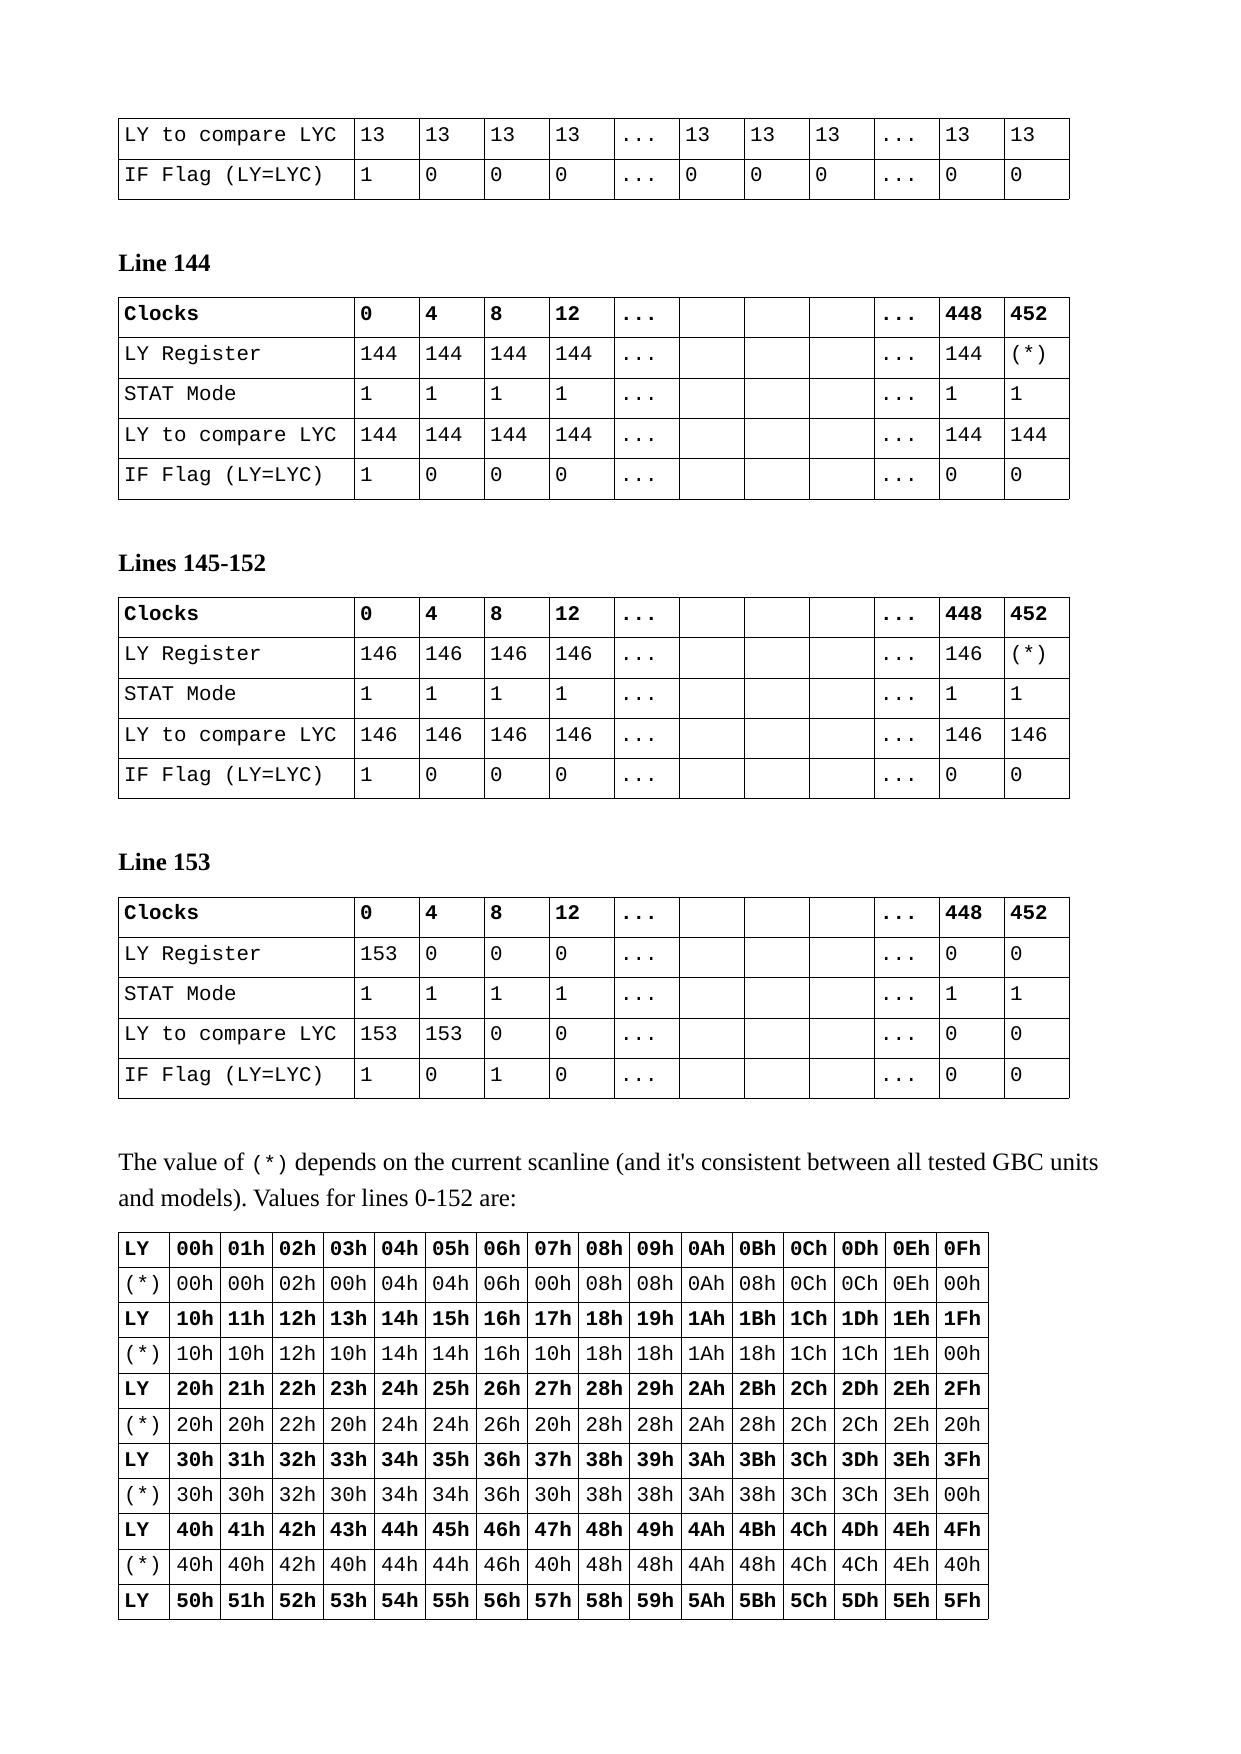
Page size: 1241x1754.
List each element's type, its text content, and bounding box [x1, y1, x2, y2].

table_cell 40h [170, 1514, 220, 1548]
table_cell 22h [273, 1409, 323, 1443]
table_cell [680, 679, 744, 718]
table_header 8 [485, 898, 549, 937]
table_cell ... [875, 160, 939, 199]
table_cell 1Dh [835, 1303, 885, 1337]
table_cell 144 [355, 338, 419, 378]
table_cell 18h [733, 1338, 783, 1372]
table_cell [745, 759, 809, 798]
table_header [810, 298, 874, 337]
table_cell 13 [420, 119, 484, 158]
table_cell 44h [375, 1550, 425, 1584]
table_cell [810, 1059, 874, 1098]
table_cell 0 [420, 1059, 484, 1098]
table_cell ... [615, 419, 679, 458]
table_cell 144 [420, 338, 484, 378]
table_cell [745, 638, 809, 677]
table_cell 40h [324, 1550, 374, 1584]
table_header 00h [170, 1233, 220, 1267]
table_cell 2Bh [733, 1374, 783, 1408]
table_cell 34h [426, 1479, 476, 1513]
table_cell 4Ch [784, 1514, 834, 1548]
table_cell ... [875, 459, 939, 498]
table_cell 35h [426, 1444, 476, 1478]
table_cell ... [875, 759, 939, 798]
table_cell 0 [940, 1019, 1004, 1058]
table_cell 24h [426, 1409, 476, 1443]
table_header 02h [273, 1233, 323, 1267]
table_cell 13 [550, 119, 614, 158]
table_cell 18h [579, 1303, 629, 1337]
table_cell 14h [375, 1303, 425, 1337]
table_cell 36h [477, 1444, 527, 1478]
table_header 12 [550, 898, 614, 937]
table_cell 13 [485, 119, 549, 158]
table_cell 48h [579, 1550, 629, 1584]
table_cell 34h [375, 1444, 425, 1478]
table_cell 00h [324, 1268, 374, 1302]
table_cell 0 [1005, 1059, 1069, 1098]
table_cell (*) [1005, 638, 1069, 677]
table_cell 18h [579, 1338, 629, 1372]
table_header 4 [420, 598, 484, 637]
table_cell 42h [273, 1550, 323, 1584]
table_cell ... [615, 1059, 679, 1098]
table_cell 00h [528, 1268, 578, 1302]
table_cell 0 [420, 759, 484, 798]
table_cell ... [875, 338, 939, 378]
text The value of (*) depends on the current scanline (and it's consistent between all tested GBC units and models). Values for lines 0-152 are: [118, 1147, 1122, 1211]
table_cell 15h [426, 1303, 476, 1337]
table_header 07h [528, 1233, 578, 1267]
table_cell 1 [355, 1059, 419, 1098]
table_cell [680, 338, 744, 378]
table_cell 1 [550, 978, 614, 1017]
table_cell 31h [221, 1444, 272, 1478]
table_cell 10h [221, 1338, 272, 1372]
table_cell [810, 679, 874, 718]
table_header 0Ah [682, 1233, 732, 1267]
table_header 448 [940, 298, 1004, 337]
table_cell LY to compare LYC [119, 1019, 354, 1058]
table_cell 1Ch [784, 1303, 834, 1337]
table_header 0 [355, 598, 419, 637]
table_header Clocks [119, 898, 354, 937]
table_cell 1Ch [835, 1338, 885, 1372]
table_cell 5Ah [682, 1585, 732, 1619]
table_cell 0 [1005, 160, 1069, 199]
table_cell 14h [375, 1338, 425, 1372]
table_cell 2Dh [835, 1374, 885, 1408]
table_cell 04h [426, 1268, 476, 1302]
table_cell 20h [528, 1409, 578, 1443]
table_cell 40h [170, 1550, 220, 1584]
table_cell 48h [579, 1514, 629, 1548]
table_cell 46h [477, 1514, 527, 1548]
table_header 448 [940, 898, 1004, 937]
table_cell LY Register [119, 338, 354, 378]
table_header [810, 598, 874, 637]
table_cell 1 [355, 160, 419, 199]
table_cell (*) [119, 1409, 169, 1443]
table_cell 3Ah [682, 1479, 732, 1513]
table_cell 144 [550, 338, 614, 378]
table_cell 5Bh [733, 1585, 783, 1619]
table_cell 04h [375, 1268, 425, 1302]
table_cell 0 [1005, 1019, 1069, 1058]
table_cell 32h [273, 1444, 323, 1478]
table_cell 53h [324, 1585, 374, 1619]
table_cell 51h [221, 1585, 272, 1619]
table_cell 144 [485, 338, 549, 378]
table_cell [680, 1059, 744, 1098]
table_cell 13h [324, 1303, 374, 1337]
table_cell 1 [420, 679, 484, 718]
table_cell STAT Mode [119, 379, 354, 418]
table_cell 146 [355, 638, 419, 677]
table_header 09h [630, 1233, 681, 1267]
table_cell 44h [375, 1514, 425, 1548]
table_header ... [875, 898, 939, 937]
table_cell 144 [1005, 419, 1069, 458]
table_header 0Eh [886, 1233, 936, 1267]
table_cell 16h [477, 1338, 527, 1372]
table_cell LY [119, 1444, 169, 1478]
table_cell 14h [426, 1338, 476, 1372]
table_cell (*) [119, 1268, 169, 1302]
table_header 8 [485, 598, 549, 637]
table_cell 1 [485, 679, 549, 718]
table_cell 1Eh [886, 1303, 936, 1337]
table_cell 45h [426, 1514, 476, 1548]
table_cell 30h [324, 1479, 374, 1513]
table_cell 49h [630, 1514, 681, 1548]
table_cell 13 [745, 119, 809, 158]
table_cell LY [119, 1585, 169, 1619]
table_cell 0 [420, 160, 484, 199]
table_cell 30h [528, 1479, 578, 1513]
table_cell 3Dh [835, 1444, 885, 1478]
table_cell [680, 759, 744, 798]
table_cell IF Flag (LY=LYC) [119, 1059, 354, 1098]
table_cell 24h [375, 1374, 425, 1408]
table_cell [810, 638, 874, 677]
table_cell 0 [940, 1059, 1004, 1098]
table_header 0Fh [937, 1233, 988, 1267]
table_cell 1 [940, 679, 1004, 718]
table_cell 16h [477, 1303, 527, 1337]
table_cell [810, 379, 874, 418]
table_cell 144 [550, 419, 614, 458]
table_cell 1Ah [682, 1303, 732, 1337]
table_cell 00h [937, 1268, 988, 1302]
table_cell [680, 638, 744, 677]
table_cell 0 [745, 160, 809, 199]
table_cell 2Ch [784, 1409, 834, 1443]
text Line 153 [118, 847, 1122, 876]
table_cell 0Ch [784, 1268, 834, 1302]
table_cell 54h [375, 1585, 425, 1619]
table_cell 29h [630, 1374, 681, 1408]
table_cell 00h [937, 1338, 988, 1372]
table_cell 56h [477, 1585, 527, 1619]
table_cell 22h [273, 1374, 323, 1408]
table_cell [745, 1019, 809, 1058]
table_cell 1Fh [937, 1303, 988, 1337]
table_header 01h [221, 1233, 272, 1267]
table_cell 4Fh [937, 1514, 988, 1548]
table_cell 59h [630, 1585, 681, 1619]
table_cell 1 [355, 679, 419, 718]
table_header [810, 898, 874, 937]
table_cell 0 [680, 160, 744, 199]
table_cell 2Ah [682, 1374, 732, 1408]
table_cell 4Ah [682, 1514, 732, 1548]
table_cell [745, 679, 809, 718]
table_cell 2Fh [937, 1374, 988, 1408]
table_cell 38h [733, 1479, 783, 1513]
table_cell ... [615, 338, 679, 378]
table_cell 48h [630, 1550, 681, 1584]
table_cell 144 [420, 419, 484, 458]
table_header 452 [1005, 298, 1069, 337]
table_header 03h [324, 1233, 374, 1267]
table_header [745, 298, 809, 337]
table_cell 1Ah [682, 1338, 732, 1372]
table_cell 0Ah [682, 1268, 732, 1302]
table_cell 4Bh [733, 1514, 783, 1548]
table_cell 144 [940, 338, 1004, 378]
table_cell [810, 759, 874, 798]
table_cell (*) [119, 1338, 169, 1372]
table_cell 144 [940, 419, 1004, 458]
table_cell 0 [810, 160, 874, 199]
table_cell 44h [426, 1550, 476, 1584]
table_cell 13 [810, 119, 874, 158]
table_cell 06h [477, 1268, 527, 1302]
table_cell 21h [221, 1374, 272, 1408]
table_cell 11h [221, 1303, 272, 1337]
table_cell 40h [937, 1550, 988, 1584]
table_cell 38h [630, 1479, 681, 1513]
table_cell ... [615, 119, 679, 158]
table_header [745, 898, 809, 937]
table_header 4 [420, 298, 484, 337]
table_cell [680, 719, 744, 758]
table_cell 19h [630, 1303, 681, 1337]
table_cell 3Fh [937, 1444, 988, 1478]
table_cell 20h [221, 1409, 272, 1443]
table_cell ... [875, 379, 939, 418]
table_cell [745, 1059, 809, 1098]
table_header Clocks [119, 298, 354, 337]
table_header ... [615, 598, 679, 637]
table_cell 4Dh [835, 1514, 885, 1548]
table_header 452 [1005, 598, 1069, 637]
table_header 448 [940, 598, 1004, 637]
table_cell 0Ch [835, 1268, 885, 1302]
table_cell 43h [324, 1514, 374, 1548]
table_cell 1 [1005, 379, 1069, 418]
table_cell ... [615, 679, 679, 718]
table_cell 20h [170, 1409, 220, 1443]
table_cell 08h [630, 1268, 681, 1302]
table_cell 18h [630, 1338, 681, 1372]
table_cell ... [875, 679, 939, 718]
table_cell 27h [528, 1374, 578, 1408]
table_cell 58h [579, 1585, 629, 1619]
table_cell 20h [937, 1409, 988, 1443]
table_cell [680, 938, 744, 977]
table_cell ... [875, 978, 939, 1017]
table_cell 146 [355, 719, 419, 758]
table_cell 10h [170, 1303, 220, 1337]
table_cell [810, 338, 874, 378]
table_header 0 [355, 298, 419, 337]
table_cell 0 [550, 160, 614, 199]
table_cell 40h [221, 1550, 272, 1584]
table_cell IF Flag (LY=LYC) [119, 160, 354, 199]
table_cell 146 [550, 638, 614, 677]
table_cell 36h [477, 1479, 527, 1513]
table_cell [745, 419, 809, 458]
table_header 05h [426, 1233, 476, 1267]
table_cell [745, 379, 809, 418]
table_cell 28h [579, 1374, 629, 1408]
table_cell [810, 978, 874, 1017]
table_cell 0 [485, 459, 549, 498]
table_cell 3Ch [835, 1479, 885, 1513]
table_cell ... [875, 119, 939, 158]
table_cell LY to compare LYC [119, 419, 354, 458]
table_header [680, 898, 744, 937]
table_cell 30h [221, 1479, 272, 1513]
table_cell 0 [550, 459, 614, 498]
table_cell 46h [477, 1550, 527, 1584]
table_cell 3Ch [784, 1444, 834, 1478]
table_cell 50h [170, 1585, 220, 1619]
table_cell 0 [420, 938, 484, 977]
table_cell 41h [221, 1514, 272, 1548]
table_cell 13 [940, 119, 1004, 158]
table_cell 4Eh [886, 1550, 936, 1584]
table_cell 0 [940, 160, 1004, 199]
table_cell 12h [273, 1338, 323, 1372]
table_cell 1 [355, 379, 419, 418]
table_cell ... [875, 1059, 939, 1098]
table_cell 4Eh [886, 1514, 936, 1548]
table_cell 00h [170, 1268, 220, 1302]
table_header ... [875, 598, 939, 637]
table_cell 0 [1005, 459, 1069, 498]
table_cell 2Eh [886, 1409, 936, 1443]
table_cell 26h [477, 1409, 527, 1443]
table_cell ... [875, 719, 939, 758]
table_cell 2Eh [886, 1374, 936, 1408]
table_cell 146 [485, 719, 549, 758]
table_cell 00h [221, 1268, 272, 1302]
table_header 0Ch [784, 1233, 834, 1267]
table_cell 39h [630, 1444, 681, 1478]
table_cell 1 [355, 759, 419, 798]
table_cell 38h [579, 1479, 629, 1513]
table_cell [745, 338, 809, 378]
table_cell 13 [680, 119, 744, 158]
table_cell 0 [940, 459, 1004, 498]
table_cell 0 [485, 938, 549, 977]
table_cell [745, 978, 809, 1017]
table_cell 1Ch [784, 1338, 834, 1372]
table_header ... [615, 898, 679, 937]
table_header 4 [420, 898, 484, 937]
table_cell 00h [937, 1479, 988, 1513]
table_cell 153 [355, 1019, 419, 1058]
table_cell 1 [550, 679, 614, 718]
table_cell LY to compare LYC [119, 119, 354, 158]
table_cell 1 [355, 459, 419, 498]
table_cell 23h [324, 1374, 374, 1408]
table_cell 20h [170, 1374, 220, 1408]
table_header [745, 598, 809, 637]
table_cell 1 [485, 1059, 549, 1098]
table_header ... [615, 298, 679, 337]
table_cell 38h [579, 1444, 629, 1478]
table_cell (*) [119, 1550, 169, 1584]
table_cell [745, 459, 809, 498]
text Lines 145-152 [118, 548, 1122, 576]
table_cell 1 [485, 978, 549, 1017]
table_cell [680, 379, 744, 418]
table_cell 0 [550, 759, 614, 798]
table_cell LY [119, 1514, 169, 1548]
table_cell 28h [579, 1409, 629, 1443]
table_cell ... [615, 379, 679, 418]
table_cell 52h [273, 1585, 323, 1619]
table_cell 24h [375, 1409, 425, 1443]
table_cell 0 [940, 938, 1004, 977]
table_header ... [875, 298, 939, 337]
table_cell [680, 419, 744, 458]
table_cell 20h [324, 1409, 374, 1443]
table_cell ... [615, 978, 679, 1017]
table_cell 1 [940, 379, 1004, 418]
table_cell (*) [119, 1479, 169, 1513]
table_cell 37h [528, 1444, 578, 1478]
table_cell 42h [273, 1514, 323, 1548]
table_cell 146 [940, 638, 1004, 677]
table_cell ... [615, 1019, 679, 1058]
table_cell 5Eh [886, 1585, 936, 1619]
table_cell 0 [1005, 938, 1069, 977]
table_cell 34h [375, 1479, 425, 1513]
table_cell [810, 938, 874, 977]
table_cell LY Register [119, 638, 354, 677]
table_cell 0 [1005, 759, 1069, 798]
table_cell ... [875, 1019, 939, 1058]
table_cell STAT Mode [119, 978, 354, 1017]
table_cell 0 [940, 759, 1004, 798]
table_cell 0 [550, 1059, 614, 1098]
table_cell 3Eh [886, 1444, 936, 1478]
table_cell ... [875, 938, 939, 977]
table_cell 144 [485, 419, 549, 458]
table_header 08h [579, 1233, 629, 1267]
table_cell [745, 938, 809, 977]
table_cell 30h [170, 1479, 220, 1513]
table_cell 57h [528, 1585, 578, 1619]
table_cell ... [615, 719, 679, 758]
table_cell 2Ah [682, 1409, 732, 1443]
table_header Clocks [119, 598, 354, 637]
table_cell 3Eh [886, 1479, 936, 1513]
table_cell 1 [355, 978, 419, 1017]
table_cell 146 [940, 719, 1004, 758]
table_cell 1 [485, 379, 549, 418]
table_cell 33h [324, 1444, 374, 1478]
table_cell LY [119, 1374, 169, 1408]
table_header [680, 598, 744, 637]
table_cell LY to compare LYC [119, 719, 354, 758]
table_cell ... [615, 638, 679, 677]
table_cell 30h [170, 1444, 220, 1478]
table_cell 48h [733, 1550, 783, 1584]
table_cell IF Flag (LY=LYC) [119, 459, 354, 498]
table_cell 1 [940, 978, 1004, 1017]
table_cell 02h [273, 1268, 323, 1302]
table_cell [680, 1019, 744, 1058]
table_cell 0 [485, 759, 549, 798]
table_cell 5Ch [784, 1585, 834, 1619]
table_header 0Dh [835, 1233, 885, 1267]
table_cell 0 [550, 1019, 614, 1058]
table_cell 146 [485, 638, 549, 677]
table_cell 55h [426, 1585, 476, 1619]
table_cell 1 [1005, 679, 1069, 718]
table_cell 146 [1005, 719, 1069, 758]
table_cell ... [615, 759, 679, 798]
table_header 0Bh [733, 1233, 783, 1267]
table_cell [680, 459, 744, 498]
table_cell 3Ah [682, 1444, 732, 1478]
table_cell 26h [477, 1374, 527, 1408]
table_cell 0 [550, 938, 614, 977]
table_cell 28h [630, 1409, 681, 1443]
table_cell 47h [528, 1514, 578, 1548]
table_cell [810, 1019, 874, 1058]
table_cell 13 [1005, 119, 1069, 158]
table_cell [810, 419, 874, 458]
table_cell LY [119, 1303, 169, 1337]
table_cell ... [615, 938, 679, 977]
table_cell ... [875, 638, 939, 677]
table_header [680, 298, 744, 337]
table_cell 1 [420, 978, 484, 1017]
table_cell (*) [1005, 338, 1069, 378]
table_cell 153 [420, 1019, 484, 1058]
table_cell 146 [420, 638, 484, 677]
table_cell 3Bh [733, 1444, 783, 1478]
table_cell 4Ch [784, 1550, 834, 1584]
table_cell 28h [733, 1409, 783, 1443]
table_header 12 [550, 298, 614, 337]
table_cell 146 [420, 719, 484, 758]
table_cell STAT Mode [119, 679, 354, 718]
table_cell 17h [528, 1303, 578, 1337]
table_cell 10h [528, 1338, 578, 1372]
table_cell ... [615, 160, 679, 199]
table_cell ... [615, 459, 679, 498]
table_header 06h [477, 1233, 527, 1267]
table_cell 1 [550, 379, 614, 418]
table_cell 2Ch [784, 1374, 834, 1408]
table_cell 153 [355, 938, 419, 977]
table_cell ... [875, 419, 939, 458]
table_cell 0 [485, 1019, 549, 1058]
text Line 144 [118, 248, 1122, 277]
table_cell 5Fh [937, 1585, 988, 1619]
table_cell [810, 719, 874, 758]
table_cell 40h [528, 1550, 578, 1584]
table_cell 12h [273, 1303, 323, 1337]
table_cell 144 [355, 419, 419, 458]
table_cell IF Flag (LY=LYC) [119, 759, 354, 798]
table_cell 1 [1005, 978, 1069, 1017]
table_cell 0 [485, 160, 549, 199]
table_cell LY Register [119, 938, 354, 977]
table_cell 1Eh [886, 1338, 936, 1372]
table_cell 10h [170, 1338, 220, 1372]
table_cell 0Eh [886, 1268, 936, 1302]
table_cell 08h [579, 1268, 629, 1302]
table_header 8 [485, 298, 549, 337]
table_header 0 [355, 898, 419, 937]
table_cell 08h [733, 1268, 783, 1302]
table_cell 25h [426, 1374, 476, 1408]
table_header 04h [375, 1233, 425, 1267]
table_header LY [119, 1233, 169, 1267]
table_cell 2Ch [835, 1409, 885, 1443]
table_cell 3Ch [784, 1479, 834, 1513]
table_cell [745, 719, 809, 758]
table_cell 1 [420, 379, 484, 418]
table_cell 13 [355, 119, 419, 158]
table_cell 32h [273, 1479, 323, 1513]
table_cell [810, 459, 874, 498]
table_cell 4Ch [835, 1550, 885, 1584]
table_cell 10h [324, 1338, 374, 1372]
table_header 12 [550, 598, 614, 637]
table_cell 1Bh [733, 1303, 783, 1337]
table_cell [680, 978, 744, 1017]
table_cell 0 [420, 459, 484, 498]
table_cell 4Ah [682, 1550, 732, 1584]
table_header 452 [1005, 898, 1069, 937]
table_cell 146 [550, 719, 614, 758]
table_cell 5Dh [835, 1585, 885, 1619]
